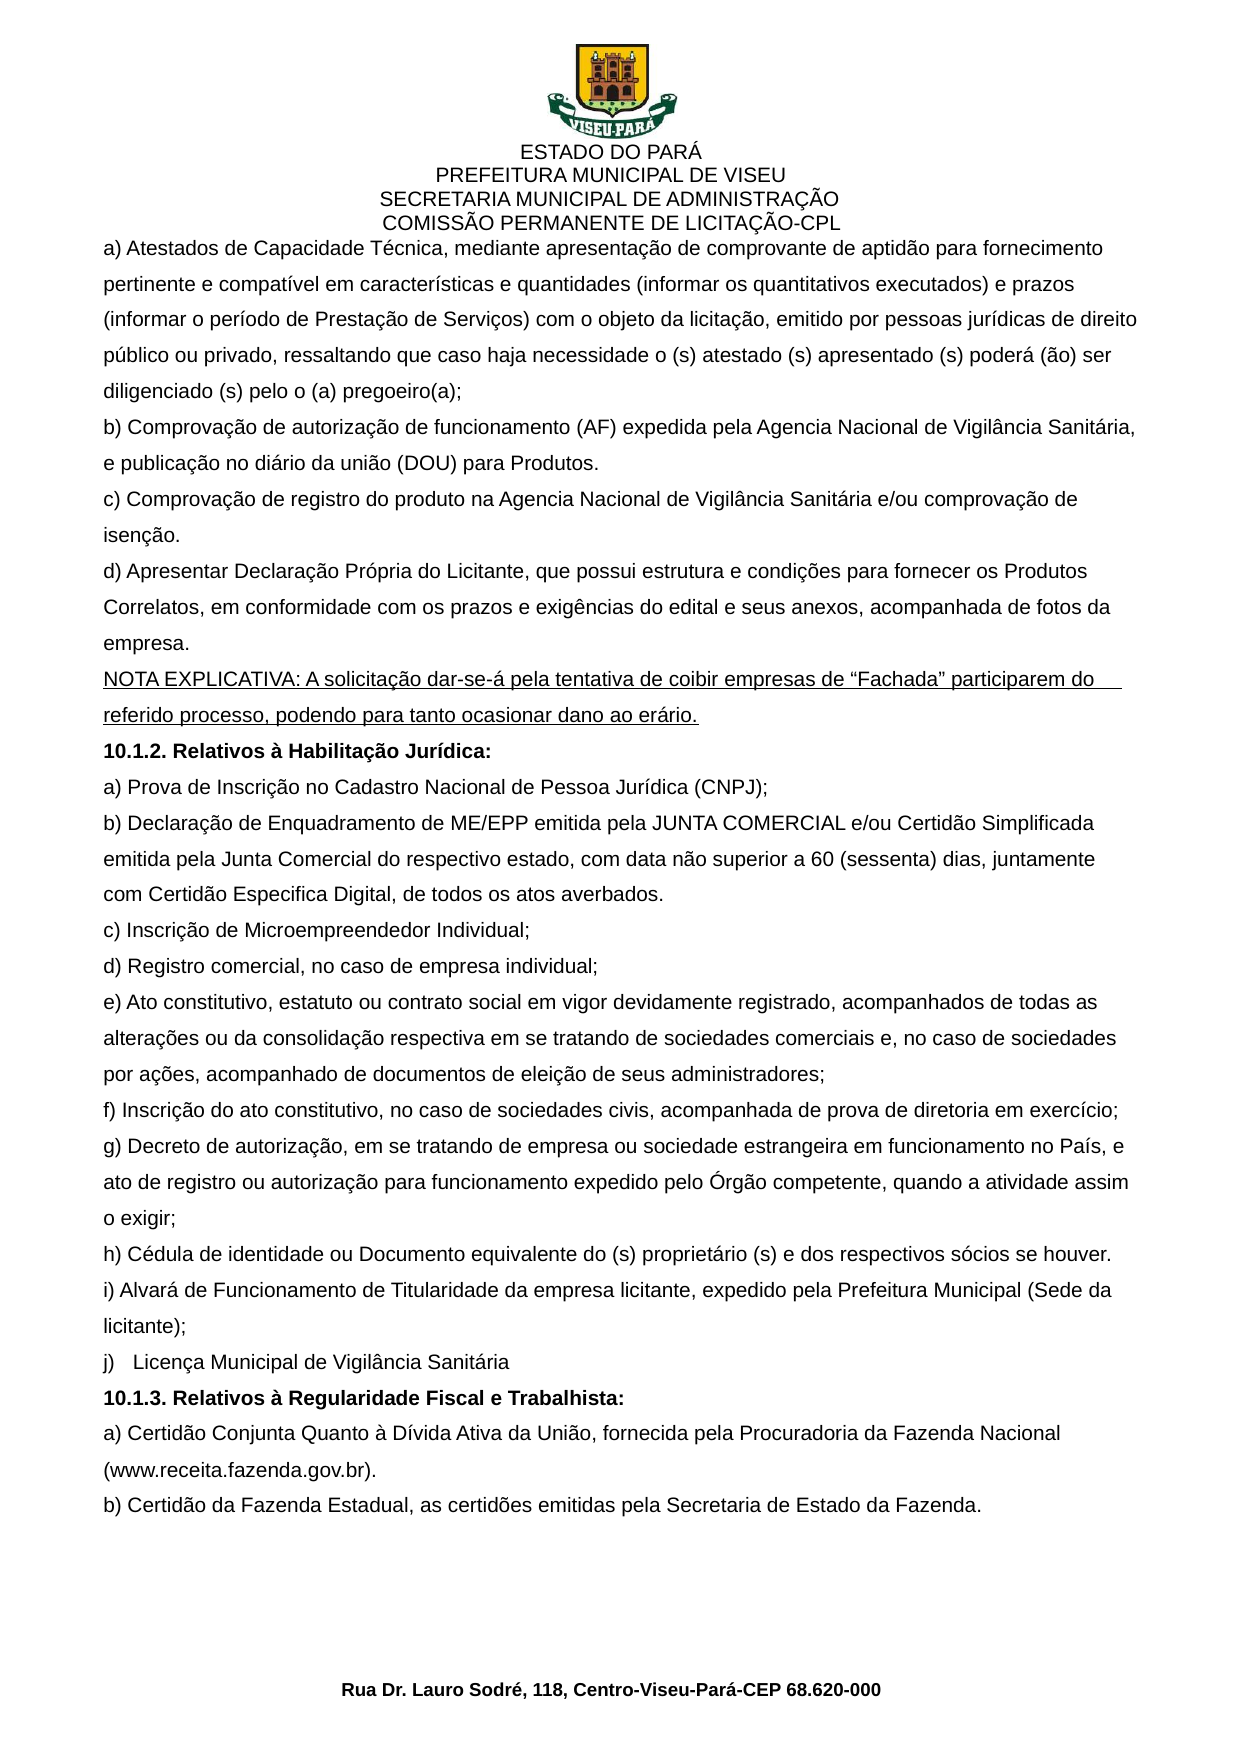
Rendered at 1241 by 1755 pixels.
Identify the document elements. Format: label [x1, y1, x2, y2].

picture [547, 44, 678, 139]
